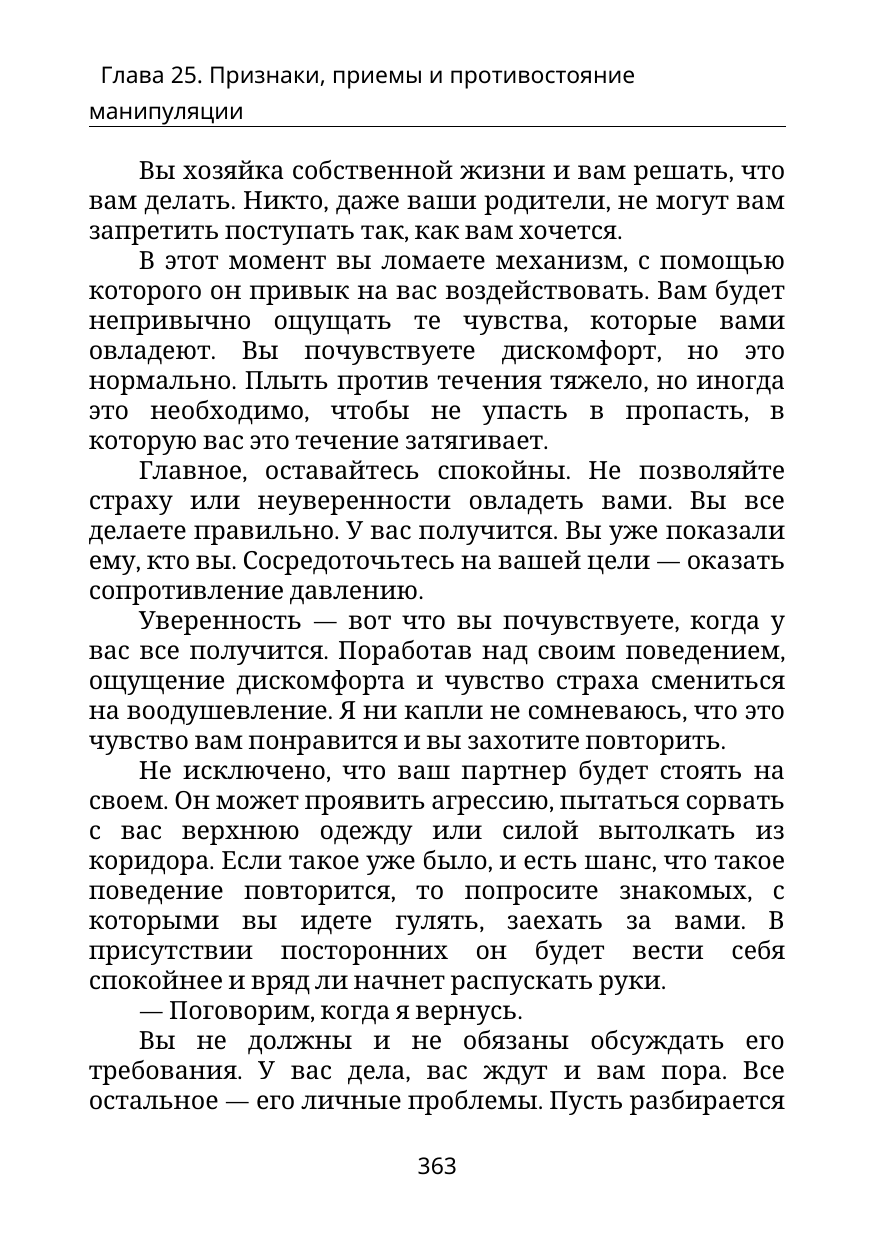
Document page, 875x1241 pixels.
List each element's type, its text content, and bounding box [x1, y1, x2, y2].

text Вы хозяйка собственной жизни и вам решать, что вам делать. Никто, даже ваши родители, не могут вам запретить поступать так, как вам хочется. [88, 156, 786, 246]
text Уверенность — вот что вы почувствуете, когда у вас все получится. Поработав над своим поведением, ощущение дискомфорта и чувство страха смениться на воодушевление. Я ни капли не сомневаюсь, что это чувство вам понравится и вы захотите повторить. [88, 606, 786, 756]
text Главное, оставайтесь спокойны. Не позволяйте страху или неуверенности овладеть вами. Вы все делаете правильно. У вас получится. Вы уже показали ему, кто вы. Сосредоточьтесь на вашей цели — оказать сопротивление давлению. [88, 456, 786, 606]
text Не исключено, что ваш партнер будет стоять на своем. Он может проявить агрессию, пытаться сорвать с вас верхнюю одежду или силой вытолкать из коридора. Если такое уже было, и есть шанс, что такое поведение повторится, то попросите знакомых, с которыми вы идете гулять, заехать за вами. В присутствии посторонних он будет вести себя спокойнее и вряд ли начнет распускать руки. [88, 756, 786, 996]
text В этот момент вы ломаете механизм, с помощью которого он привык на вас воздействовать. Вам будет непривычно ощущать те чувства, которые вами овладеют. Вы почувствуете дискомфорт, но это нормально. Плыть против течения тяжело, но иногда это необходимо, чтобы не упасть в пропасть, в которую вас это течение затягивает. [88, 246, 786, 456]
text Вы не должны и не обязаны обсуждать его требования. У вас дела, вас ждут и вам пора. Все остальное — его личные проблемы. Пусть разбирается [88, 1026, 786, 1116]
text — Поговорим, когда я вернусь. [88, 996, 786, 1026]
